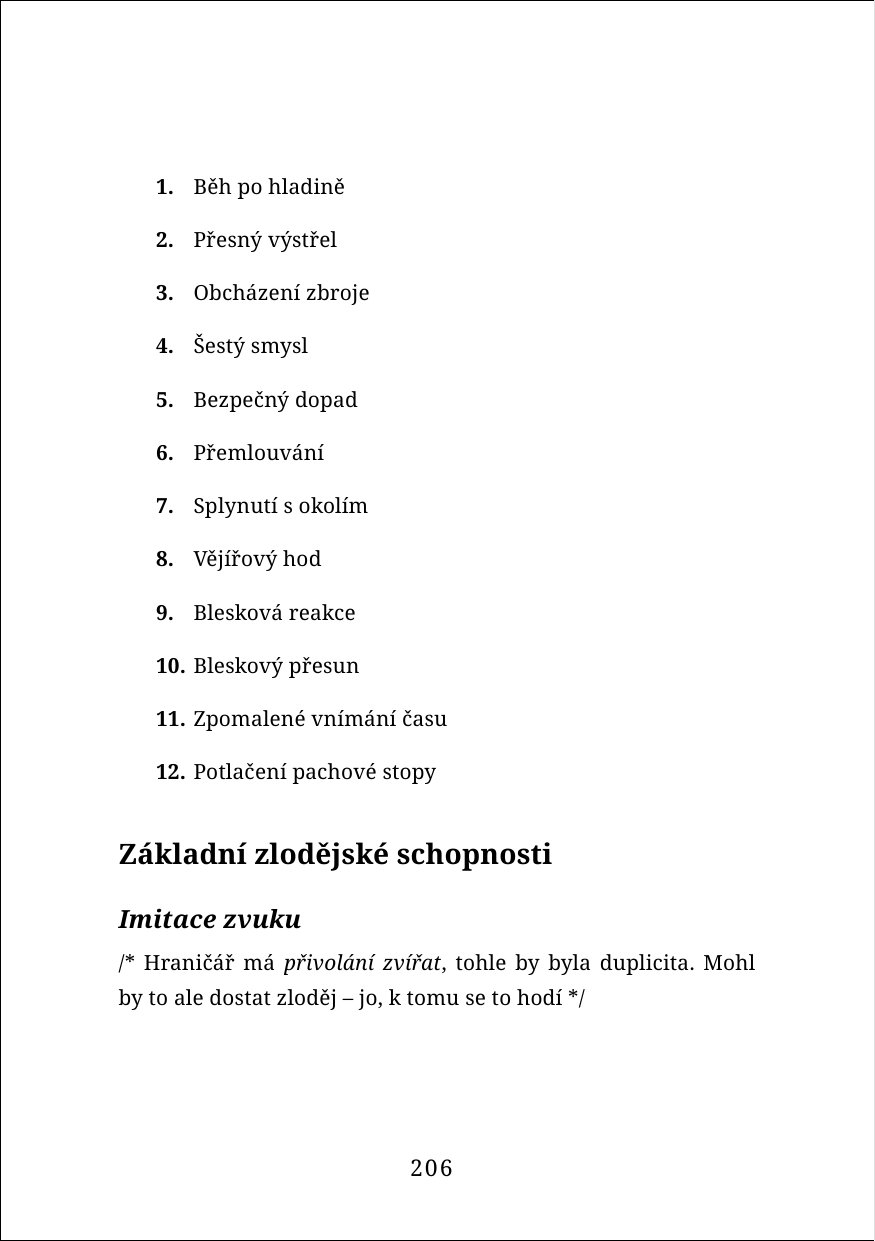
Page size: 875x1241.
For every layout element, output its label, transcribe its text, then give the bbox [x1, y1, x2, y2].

subtitle Základní zlodějské schopnosti [118, 834, 756, 872]
text /* Hraničář má přivolání zvířat, tohle by byla duplicita. Mohl by to ale dostat zloděj – jo, k tomu se to hodí */ [118, 948, 756, 1012]
list Bezpečný dopad [156, 385, 756, 413]
list Šestý smysl [156, 331, 756, 360]
list Běh po hladině [156, 172, 756, 200]
list Zpomalené vnímání času [156, 704, 756, 732]
list Potlačení pachové stopy [156, 757, 756, 786]
list Vějířový hod [156, 544, 756, 573]
list Splynutí s okolím [156, 491, 756, 519]
subtitle Imitace zvuku [118, 902, 756, 936]
list Přemlouvání [156, 438, 756, 466]
list Obcházení zbroje [156, 278, 756, 307]
list Bleskový přesun [156, 651, 756, 679]
list Přesný výstřel [156, 225, 756, 253]
list Blesková reakce [156, 598, 756, 626]
